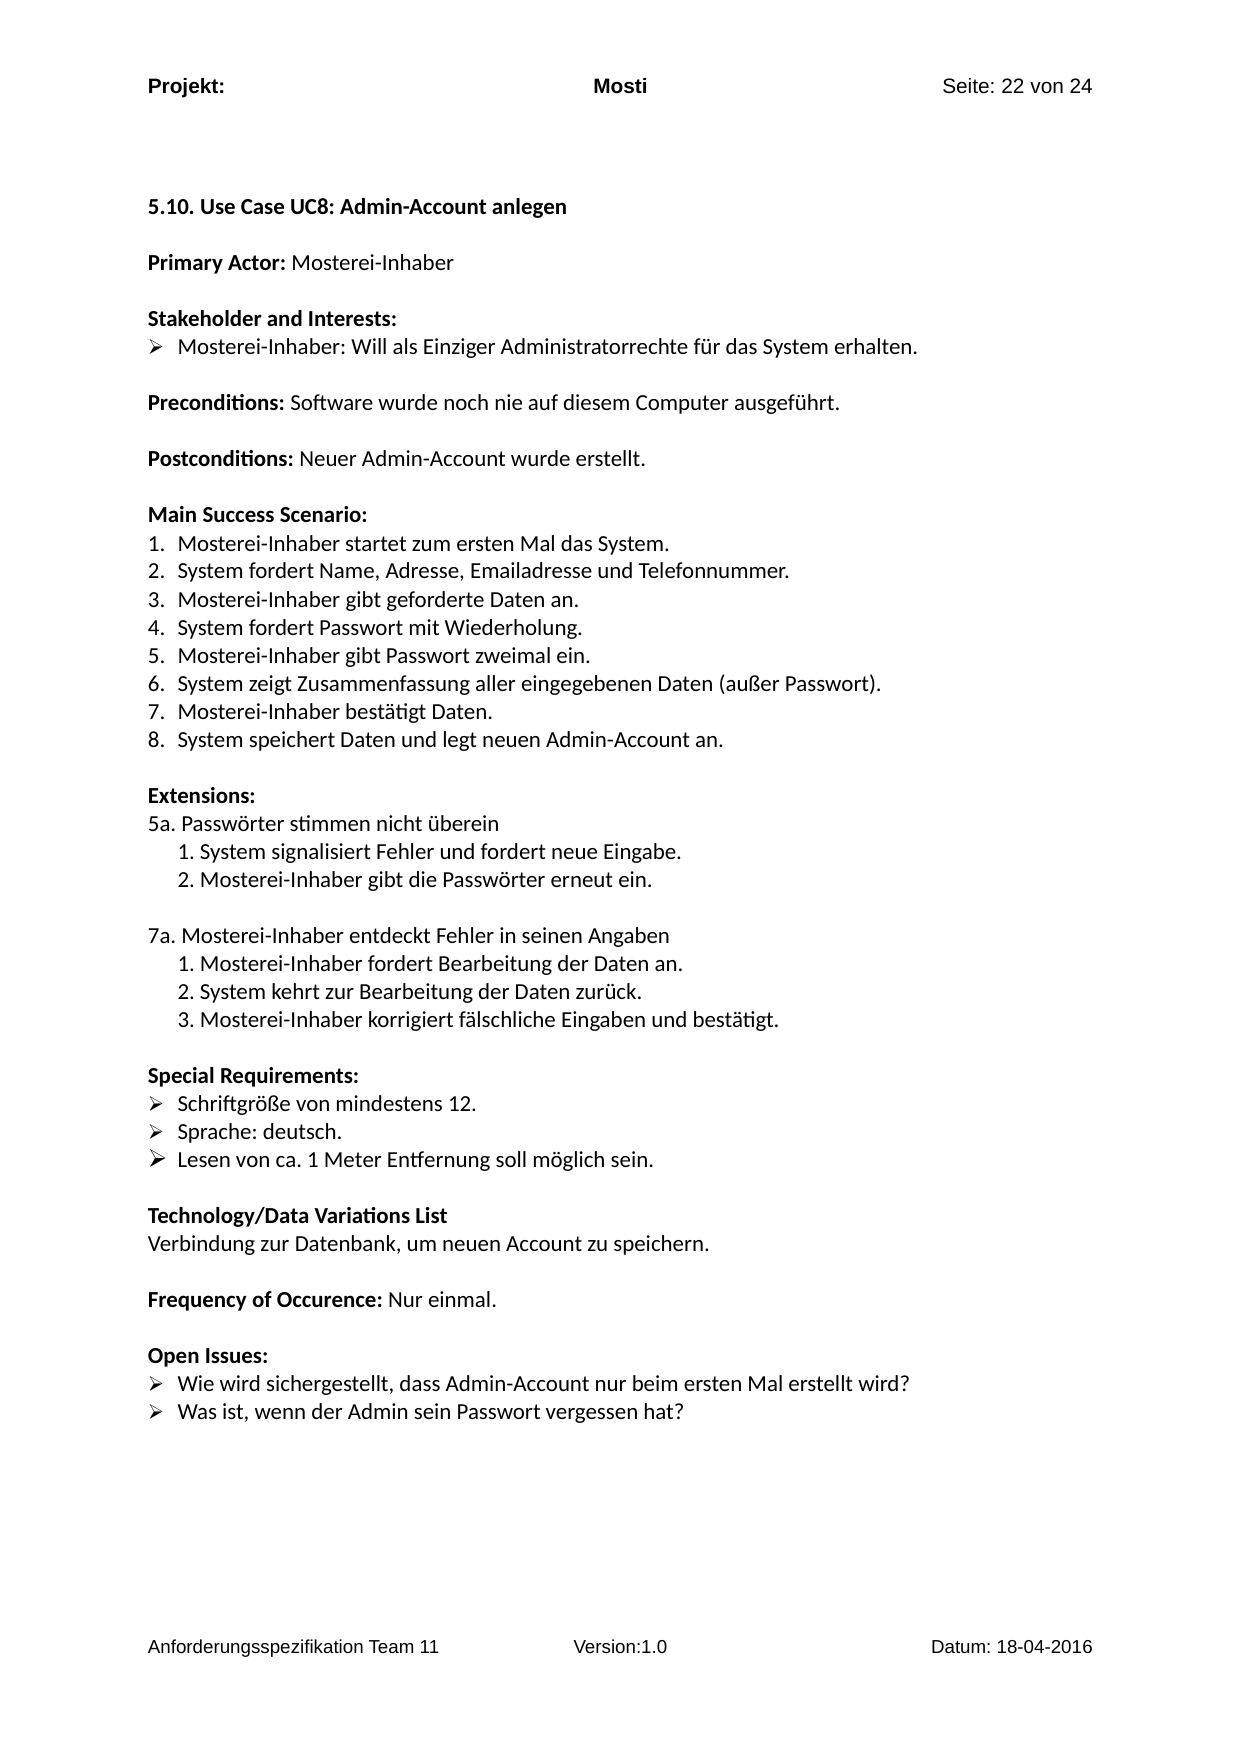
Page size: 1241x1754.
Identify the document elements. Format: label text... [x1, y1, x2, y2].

text Technology/Data Variations List [148, 1201, 1092, 1229]
list Mosterei-Inhaber startet zum ersten Mal das System. [148, 529, 1092, 557]
text 1. System signalisiert Fehler und fordert neue Eingabe. [148, 837, 1092, 865]
list Wie wird sichergestellt, dass Admin-Account nur beim ersten Mal erstellt wird? [148, 1369, 1092, 1397]
list Mosterei-Inhaber: Will als Einziger Administratorrechte für das System erhalten. [148, 332, 1092, 361]
text Open Issues: [148, 1341, 1092, 1369]
text Frequency of Occurence: Nur einmal. [148, 1285, 1092, 1313]
list System zeigt Zusammenfassung aller eingegebenen Daten (außer Passwort). [148, 669, 1092, 697]
list System speichert Daten und legt neuen Admin-Account an. [148, 725, 1092, 753]
text 7a. Mosterei-Inhaber entdeckt Fehler in seinen Angaben [148, 921, 1092, 949]
list Was ist, wenn der Admin sein Passwort vergessen hat? [148, 1397, 1092, 1425]
text Stakeholder and Interests: [148, 304, 1092, 332]
list Schriftgröße von mindestens 12. [148, 1089, 1092, 1117]
text 3. Mosterei-Inhaber korrigiert fälschliche Eingaben und bestätigt. [148, 1005, 1092, 1033]
text Postconditions: Neuer Admin-Account wurde erstellt. [148, 444, 1092, 473]
text Preconditions: Software wurde noch nie auf diesem Computer ausgeführt. [148, 388, 1092, 417]
text 2. Mosterei-Inhaber gibt die Passwörter erneut ein. [148, 865, 1092, 893]
text 2. System kehrt zur Bearbeitung der Daten zurück. [148, 977, 1092, 1005]
list Mosterei-Inhaber bestätigt Daten. [148, 697, 1092, 725]
text 5a. Passwörter stimmen nicht überein [148, 809, 1092, 837]
list Lesen von ca. 1 Meter Entfernung soll möglich sein. [148, 1145, 1092, 1173]
list Sprache: deutsch. [148, 1117, 1092, 1145]
list Mosterei-Inhaber gibt geforderte Daten an. [148, 585, 1092, 613]
list System fordert Passwort mit Wiederholung. [148, 613, 1092, 641]
text Verbindung zur Datenbank, um neuen Account zu speichern. [148, 1229, 1092, 1257]
text Primary Actor: Mosterei-Inhaber [148, 248, 1092, 276]
text Special Requirements: [148, 1061, 1092, 1089]
list Mosterei-Inhaber gibt Passwort zweimal ein. [148, 641, 1092, 669]
subtitle 5.10. Use Case UC8: Admin-Account anlegen [148, 192, 1092, 220]
text Extensions: [148, 781, 1092, 809]
list System fordert Name, Adresse, Emailadresse und Telefonnummer. [148, 557, 1092, 585]
text 1. Mosterei-Inhaber fordert Bearbeitung der Daten an. [148, 949, 1092, 977]
text Main Success Scenario: [148, 501, 1092, 529]
